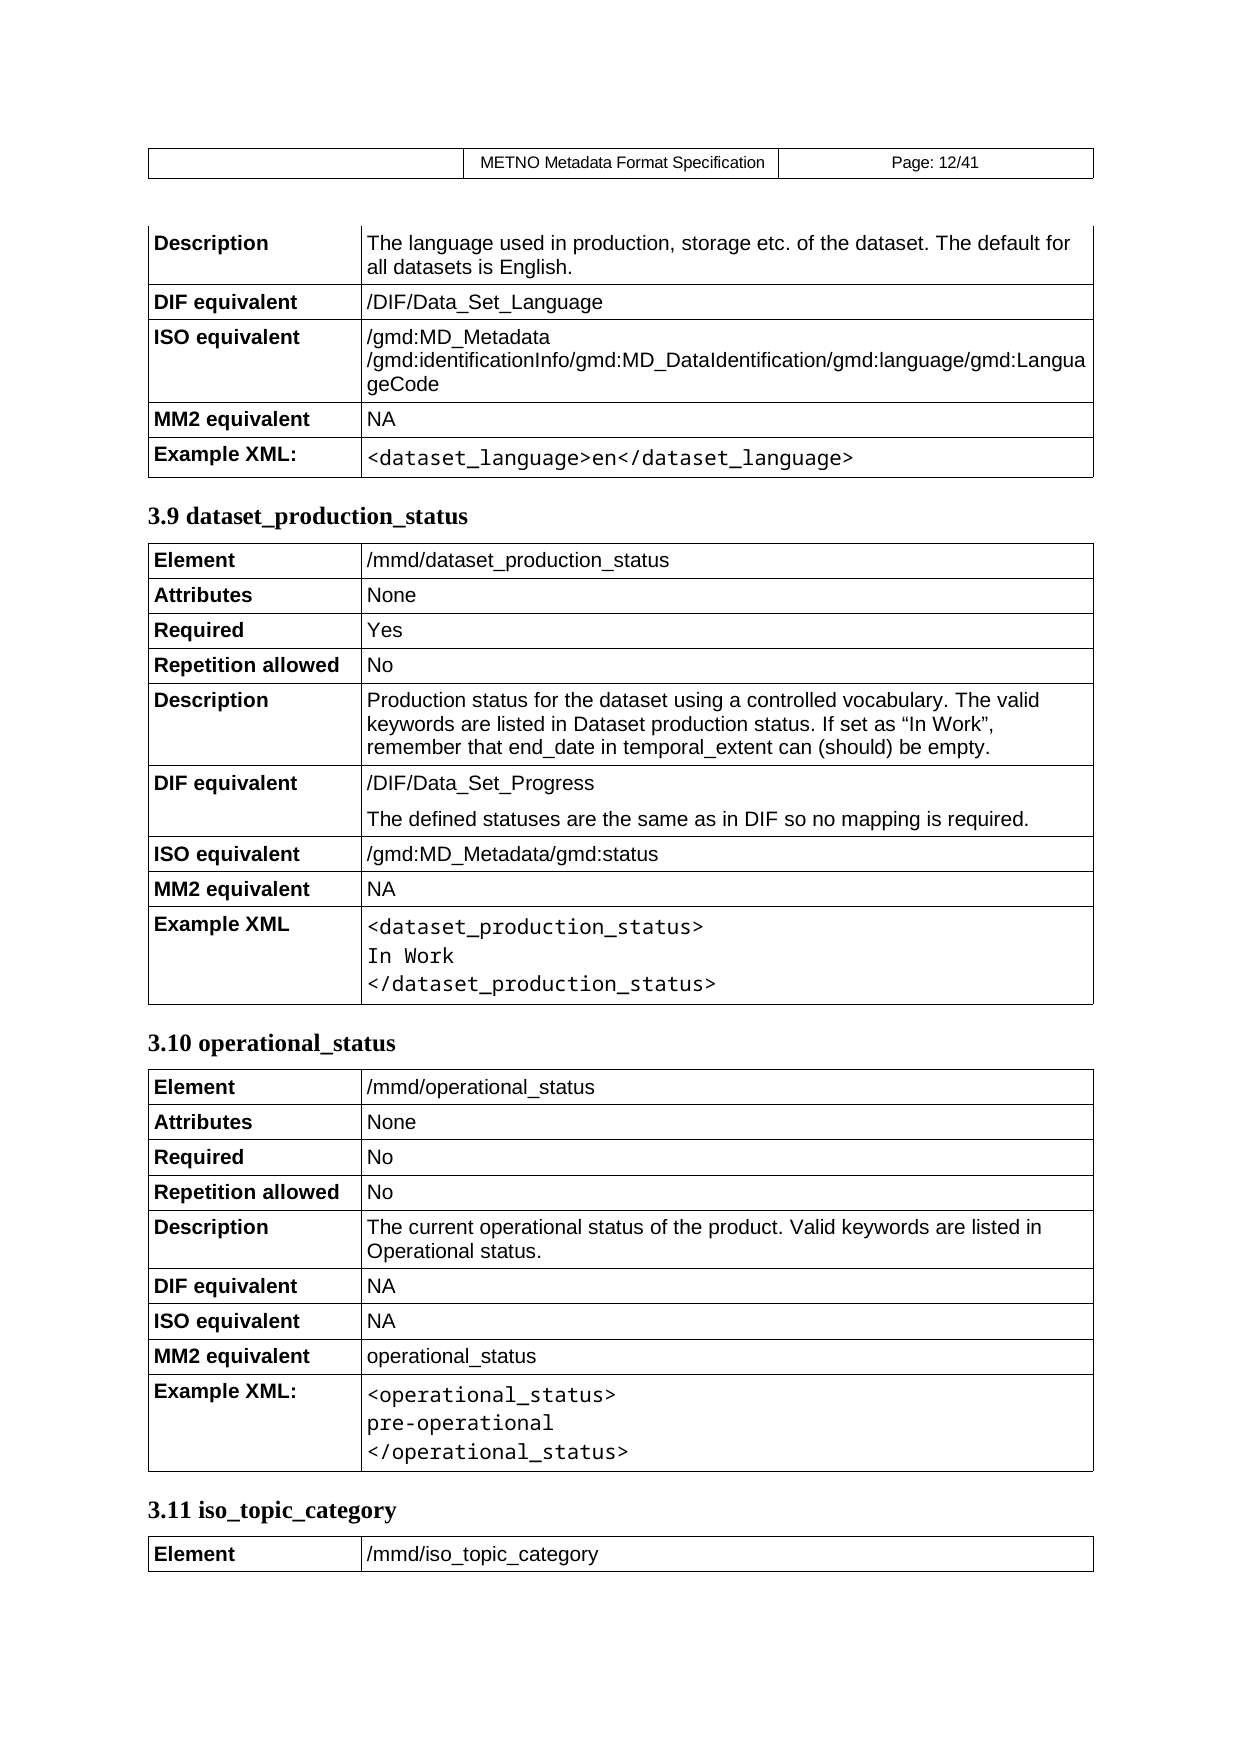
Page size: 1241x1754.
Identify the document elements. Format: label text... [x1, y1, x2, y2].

table_cell MM2 equivalent [149, 403, 361, 437]
table_header Element [149, 1070, 361, 1104]
table_cell <operational_status> pre-operational </operational_status> [362, 1375, 1093, 1471]
subtitle operational_status [148, 1029, 1093, 1057]
table_cell operational_status [362, 1340, 1093, 1374]
table_cell Attributes [149, 579, 361, 613]
table_cell None [362, 579, 1093, 613]
table_cell /DIF/Data_Set_Progress The defined statuses are the same as in DIF so no mapping is required. [362, 766, 1093, 836]
table_cell DIF equivalent [149, 285, 361, 319]
table_cell MM2 equivalent [149, 1340, 361, 1374]
table_cell NA [362, 1304, 1093, 1339]
table_cell Production status for the dataset using a controlled vocabulary. The valid keywords are listed in Dataset production status. If set as “In Work”, remember that end_date in temporal_extent can (should) be empty. [362, 684, 1093, 765]
table_cell NA [362, 1269, 1093, 1303]
table_cell Repetition allowed [149, 1176, 361, 1210]
table_cell Required [149, 1140, 361, 1175]
table_cell None [362, 1105, 1093, 1139]
table_cell NA [362, 403, 1093, 437]
table_header /mmd/dataset_production_status [362, 544, 1093, 578]
table_cell ISO equivalent [149, 1304, 361, 1339]
table_cell Description [149, 684, 361, 765]
table_cell The current operational status of the product. Valid keywords are listed in Operational status. [362, 1211, 1093, 1268]
table_cell Example XML [149, 907, 361, 1004]
table_cell /gmd:MD_Metadata /gmd:identificationInfo/gmd:MD_DataIdentification/gmd:language/gmd:LanguageCode [362, 320, 1093, 402]
table_header Element [149, 544, 361, 578]
table_cell Example XML: [149, 1375, 361, 1471]
table_header Element [149, 1537, 361, 1571]
table_cell Example XML: [149, 438, 361, 477]
table_cell No [362, 1176, 1093, 1210]
table_header /mmd/operational_status [362, 1070, 1093, 1104]
table_cell MM2 equivalent [149, 872, 361, 906]
table_cell No [362, 1140, 1093, 1175]
table_cell <dataset_production_status> In Work </dataset_production_status> [362, 907, 1093, 1004]
subtitle iso_topic_category [148, 1496, 1093, 1524]
table_cell /DIF/Data_Set_Language [362, 285, 1093, 319]
table_cell /gmd:MD_Metadata/gmd:status [362, 837, 1093, 871]
table_cell Description [149, 226, 361, 284]
table_cell Required [149, 614, 361, 648]
table_cell ISO equivalent [149, 320, 361, 402]
table_cell ISO equivalent [149, 837, 361, 871]
table_cell No [362, 649, 1093, 683]
table_cell Attributes [149, 1105, 361, 1139]
table_cell DIF equivalent [149, 1269, 361, 1303]
table_cell Repetition allowed [149, 649, 361, 683]
table_cell Yes [362, 614, 1093, 648]
table_cell NA [362, 872, 1093, 906]
table_cell <dataset_language>en</dataset_language> [362, 438, 1093, 477]
table_cell The language used in production, storage etc. of the dataset. The default for all datasets is English. [362, 226, 1093, 284]
table_cell DIF equivalent [149, 766, 361, 836]
table_cell Description [149, 1211, 361, 1268]
table_header /mmd/iso_topic_category [362, 1537, 1093, 1571]
subtitle dataset_production_status [148, 502, 1093, 530]
